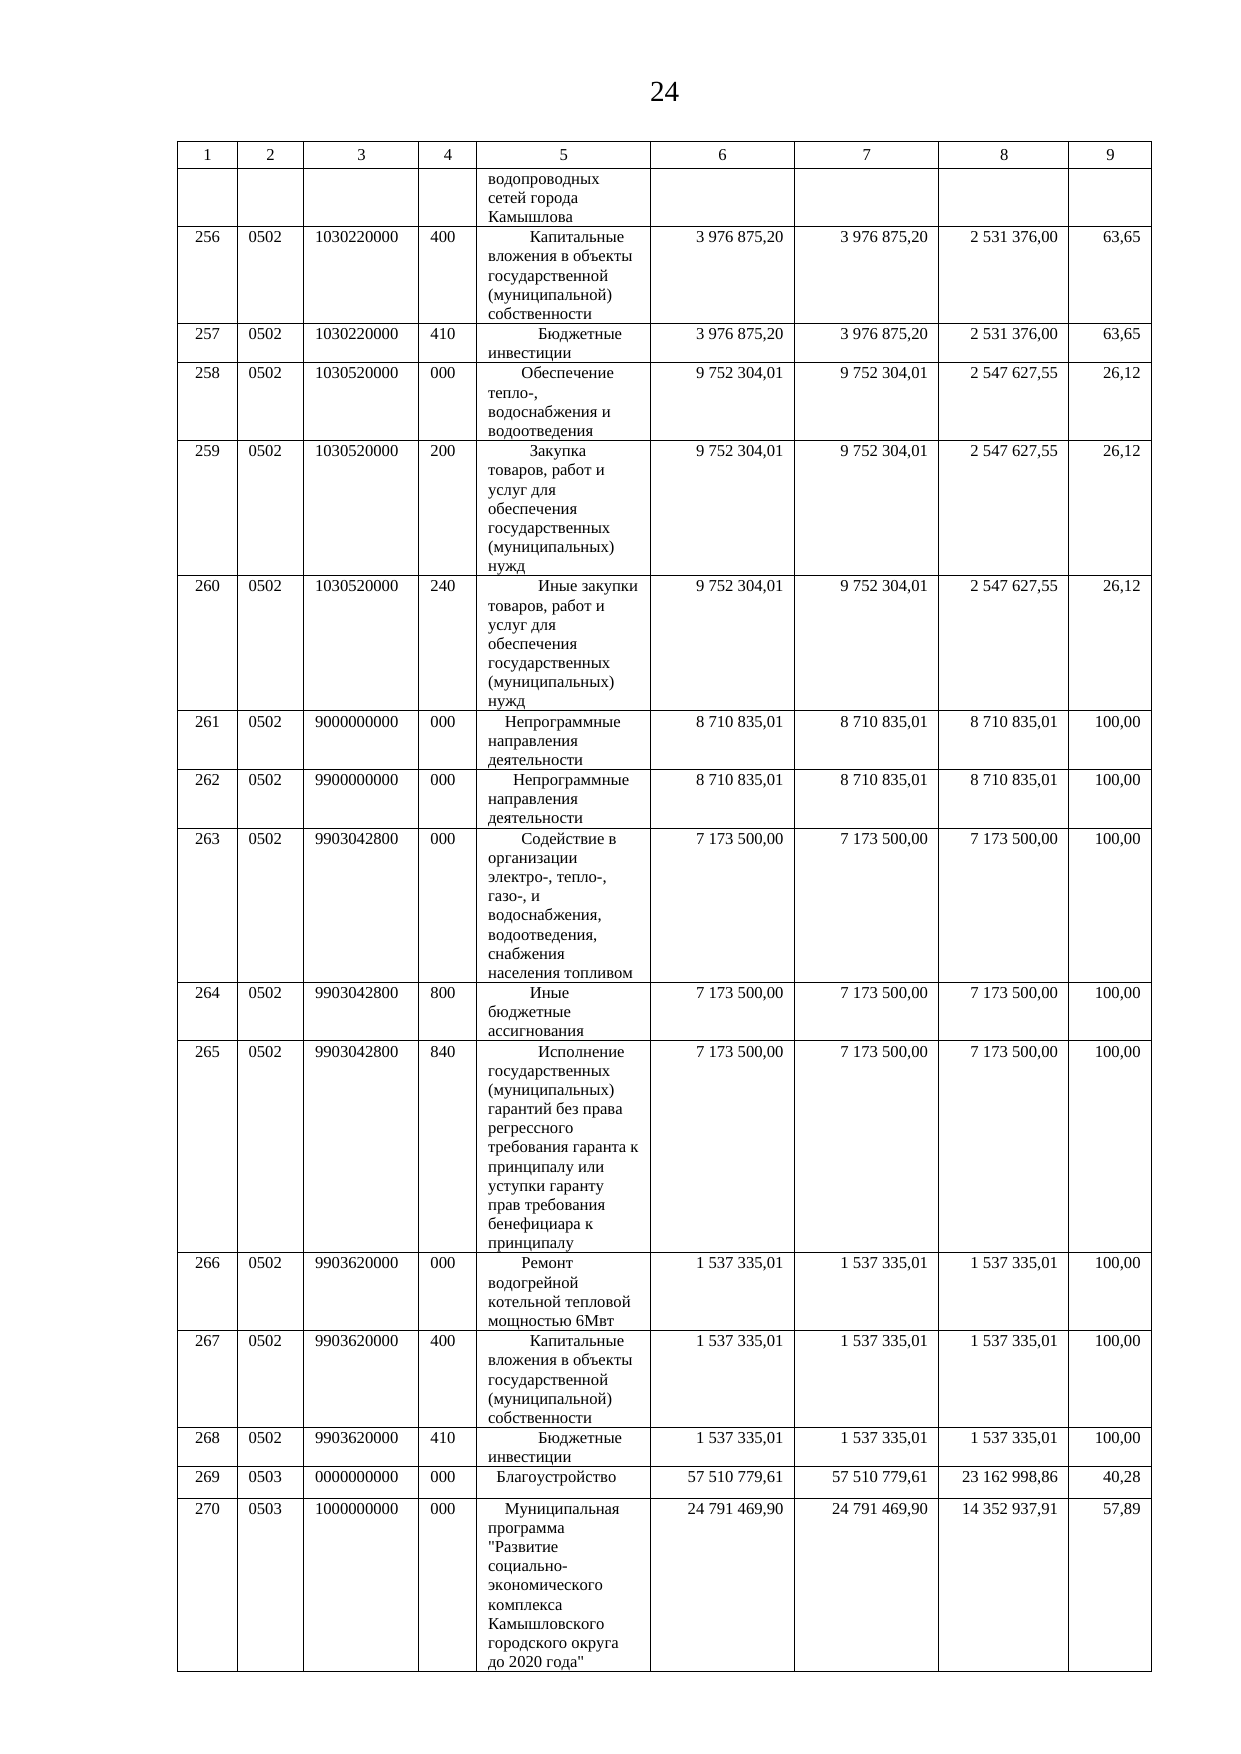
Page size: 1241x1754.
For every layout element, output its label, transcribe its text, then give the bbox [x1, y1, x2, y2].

table_cell 40,28 [1069, 1467, 1151, 1497]
table_cell 240 [419, 576, 476, 710]
table_cell 0502 [238, 576, 303, 710]
table_cell 100,00 [1069, 983, 1151, 1040]
table_cell [651, 169, 794, 226]
table_cell 1 537 335,01 [795, 1253, 938, 1330]
table_cell 7 173 500,00 [795, 983, 938, 1040]
table_cell 7 173 500,00 [939, 1041, 1068, 1252]
table_cell 259 [178, 441, 237, 575]
table_header 4 [419, 142, 476, 167]
table_cell 0502 [238, 227, 303, 323]
table_cell 400 [419, 227, 476, 323]
table_cell 9903042800 [304, 1041, 418, 1252]
table_cell 258 [178, 363, 237, 440]
table_header 9 [1069, 142, 1151, 167]
table_cell 63,65 [1069, 324, 1151, 362]
table_cell 26,12 [1069, 441, 1151, 575]
table_cell 9000000000 [304, 711, 418, 769]
table_cell 2 547 627,55 [939, 576, 1068, 710]
table_cell 9 752 304,01 [651, 363, 794, 440]
table_cell Капитальные вложения в объекты государственной (муниципальной) собственности [477, 1331, 650, 1427]
table_cell 257 [178, 324, 237, 362]
table_cell 0502 [238, 363, 303, 440]
table_cell 8 710 835,01 [651, 770, 794, 827]
table_cell 7 173 500,00 [939, 829, 1068, 982]
table_cell Бюджетные инвестиции [477, 1428, 650, 1466]
table_cell 410 [419, 324, 476, 362]
table_cell 264 [178, 983, 237, 1040]
table_cell 0502 [238, 770, 303, 827]
table_cell 800 [419, 983, 476, 1040]
table_cell 3 976 875,20 [651, 227, 794, 323]
table_cell [238, 169, 303, 226]
table_cell 24 791 469,90 [795, 1499, 938, 1671]
table_header 5 [477, 142, 650, 167]
table_cell 269 [178, 1467, 237, 1497]
table_cell [1069, 169, 1151, 226]
table_cell Иные бюджетные ассигнования [477, 983, 650, 1040]
table_cell 3 976 875,20 [795, 227, 938, 323]
table_cell Непрограммные направления деятельности [477, 711, 650, 769]
table_cell [795, 169, 938, 226]
table_cell 1030520000 [304, 363, 418, 440]
table_cell 000 [419, 1253, 476, 1330]
table_cell 400 [419, 1331, 476, 1427]
table_cell 1 537 335,01 [795, 1331, 938, 1427]
table_cell 260 [178, 576, 237, 710]
table_cell 7 173 500,00 [795, 1041, 938, 1252]
table_cell 9903620000 [304, 1428, 418, 1466]
table_cell 2 531 376,00 [939, 324, 1068, 362]
table_cell 100,00 [1069, 1253, 1151, 1330]
table_cell 7 173 500,00 [795, 829, 938, 982]
table_cell 26,12 [1069, 363, 1151, 440]
table_cell 9900000000 [304, 770, 418, 827]
table_cell 3 976 875,20 [651, 324, 794, 362]
table_cell 840 [419, 1041, 476, 1252]
table_cell 0503 [238, 1467, 303, 1497]
table_cell 57 510 779,61 [795, 1467, 938, 1497]
table_cell 8 710 835,01 [651, 711, 794, 769]
table_cell 100,00 [1069, 1428, 1151, 1466]
table_cell 8 710 835,01 [939, 770, 1068, 827]
table_cell 63,65 [1069, 227, 1151, 323]
table_cell 0502 [238, 1428, 303, 1466]
table_cell 1 537 335,01 [651, 1331, 794, 1427]
table_cell 24 791 469,90 [651, 1499, 794, 1671]
table_cell 8 710 835,01 [795, 711, 938, 769]
table_cell 9 752 304,01 [651, 576, 794, 710]
table_cell Иные закупки товаров, работ и услуг для обеспечения государственных (муниципальных) нужд [477, 576, 650, 710]
table_cell Исполнение государственных (муниципальных) гарантий без права регрессного требования гаранта к принципалу или уступки гаранту прав требования бенефициара к принципалу [477, 1041, 650, 1252]
table_cell Содействие в организации электро-, тепло-, газо-, и водоснабжения, водоотведения, снабжения населения топливом [477, 829, 650, 982]
table_cell 261 [178, 711, 237, 769]
table_cell 0502 [238, 711, 303, 769]
table_cell 1 537 335,01 [651, 1428, 794, 1466]
table_cell 8 710 835,01 [795, 770, 938, 827]
table_cell 9903620000 [304, 1331, 418, 1427]
table_header 7 [795, 142, 938, 167]
table_cell 57,89 [1069, 1499, 1151, 1671]
table_cell 267 [178, 1331, 237, 1427]
table_cell 000 [419, 363, 476, 440]
table_cell [178, 169, 237, 226]
table_cell 9 752 304,01 [795, 441, 938, 575]
table_cell 14 352 937,91 [939, 1499, 1068, 1671]
table_cell 0502 [238, 983, 303, 1040]
table_cell 000 [419, 1499, 476, 1671]
table_cell 2 531 376,00 [939, 227, 1068, 323]
table_cell 1000000000 [304, 1499, 418, 1671]
table_cell 26,12 [1069, 576, 1151, 710]
table_cell 0000000000 [304, 1467, 418, 1497]
table_cell Ремонт водогрейной котельной тепловой мощностью 6Мвт [477, 1253, 650, 1330]
table_cell 1 537 335,01 [939, 1253, 1068, 1330]
table_cell Обеспечение тепло-, водоснабжения и водоотведения [477, 363, 650, 440]
table_cell 1 537 335,01 [939, 1428, 1068, 1466]
table_cell 9 752 304,01 [795, 576, 938, 710]
table_header 3 [304, 142, 418, 167]
table_cell [304, 169, 418, 226]
table_header 8 [939, 142, 1068, 167]
table_cell 9 752 304,01 [651, 441, 794, 575]
table_cell 263 [178, 829, 237, 982]
table_cell 000 [419, 770, 476, 827]
table_cell 7 173 500,00 [651, 983, 794, 1040]
table_cell Капитальные вложения в объекты государственной (муниципальной) собственности [477, 227, 650, 323]
table_cell 266 [178, 1253, 237, 1330]
table_header 1 [178, 142, 237, 167]
table_cell 268 [178, 1428, 237, 1466]
table_cell Бюджетные инвестиции [477, 324, 650, 362]
table_cell 0502 [238, 1253, 303, 1330]
table_cell 265 [178, 1041, 237, 1252]
table_cell 000 [419, 1467, 476, 1497]
table_cell 9 752 304,01 [795, 363, 938, 440]
table_cell 2 547 627,55 [939, 441, 1068, 575]
table_cell 262 [178, 770, 237, 827]
table_cell 000 [419, 711, 476, 769]
table_cell 0502 [238, 829, 303, 982]
table_cell 0502 [238, 1041, 303, 1252]
table_cell 7 173 500,00 [651, 1041, 794, 1252]
table_cell 1 537 335,01 [795, 1428, 938, 1466]
table_cell 410 [419, 1428, 476, 1466]
table_cell 000 [419, 829, 476, 982]
table_cell 2 547 627,55 [939, 363, 1068, 440]
table_cell 200 [419, 441, 476, 575]
table_cell [939, 169, 1068, 226]
table_cell 100,00 [1069, 1041, 1151, 1252]
table_cell Благоустройство [477, 1467, 650, 1497]
table_cell 7 173 500,00 [651, 829, 794, 982]
table_cell 1030220000 [304, 324, 418, 362]
table_cell Муниципальная программа "Развитие социально-экономического комплекса Камышловского городского округа до 2020 года" [477, 1499, 650, 1671]
table_cell 8 710 835,01 [939, 711, 1068, 769]
table_cell [419, 169, 476, 226]
table_cell 100,00 [1069, 711, 1151, 769]
table_cell 0503 [238, 1499, 303, 1671]
table_header 2 [238, 142, 303, 167]
table_cell 1030520000 [304, 576, 418, 710]
table_cell 1030220000 [304, 227, 418, 323]
table_cell 1030520000 [304, 441, 418, 575]
table_cell 23 162 998,86 [939, 1467, 1068, 1497]
table_cell 7 173 500,00 [939, 983, 1068, 1040]
table_cell 1 537 335,01 [939, 1331, 1068, 1427]
table_cell 0502 [238, 324, 303, 362]
table_cell 100,00 [1069, 829, 1151, 982]
table_header 6 [651, 142, 794, 167]
table_cell 9903042800 [304, 829, 418, 982]
table_cell 1 537 335,01 [651, 1253, 794, 1330]
table_cell водопроводных сетей города Камышлова [477, 169, 650, 226]
table_cell 100,00 [1069, 1331, 1151, 1427]
table_cell 100,00 [1069, 770, 1151, 827]
table_cell Закупка товаров, работ и услуг для обеспечения государственных (муниципальных) нужд [477, 441, 650, 575]
table_cell 3 976 875,20 [795, 324, 938, 362]
table_cell 9903042800 [304, 983, 418, 1040]
table_cell Непрограммные направления деятельности [477, 770, 650, 827]
table_cell 270 [178, 1499, 237, 1671]
table_cell 0502 [238, 441, 303, 575]
table_cell 9903620000 [304, 1253, 418, 1330]
table_cell 0502 [238, 1331, 303, 1427]
table_cell 57 510 779,61 [651, 1467, 794, 1497]
table_cell 256 [178, 227, 237, 323]
